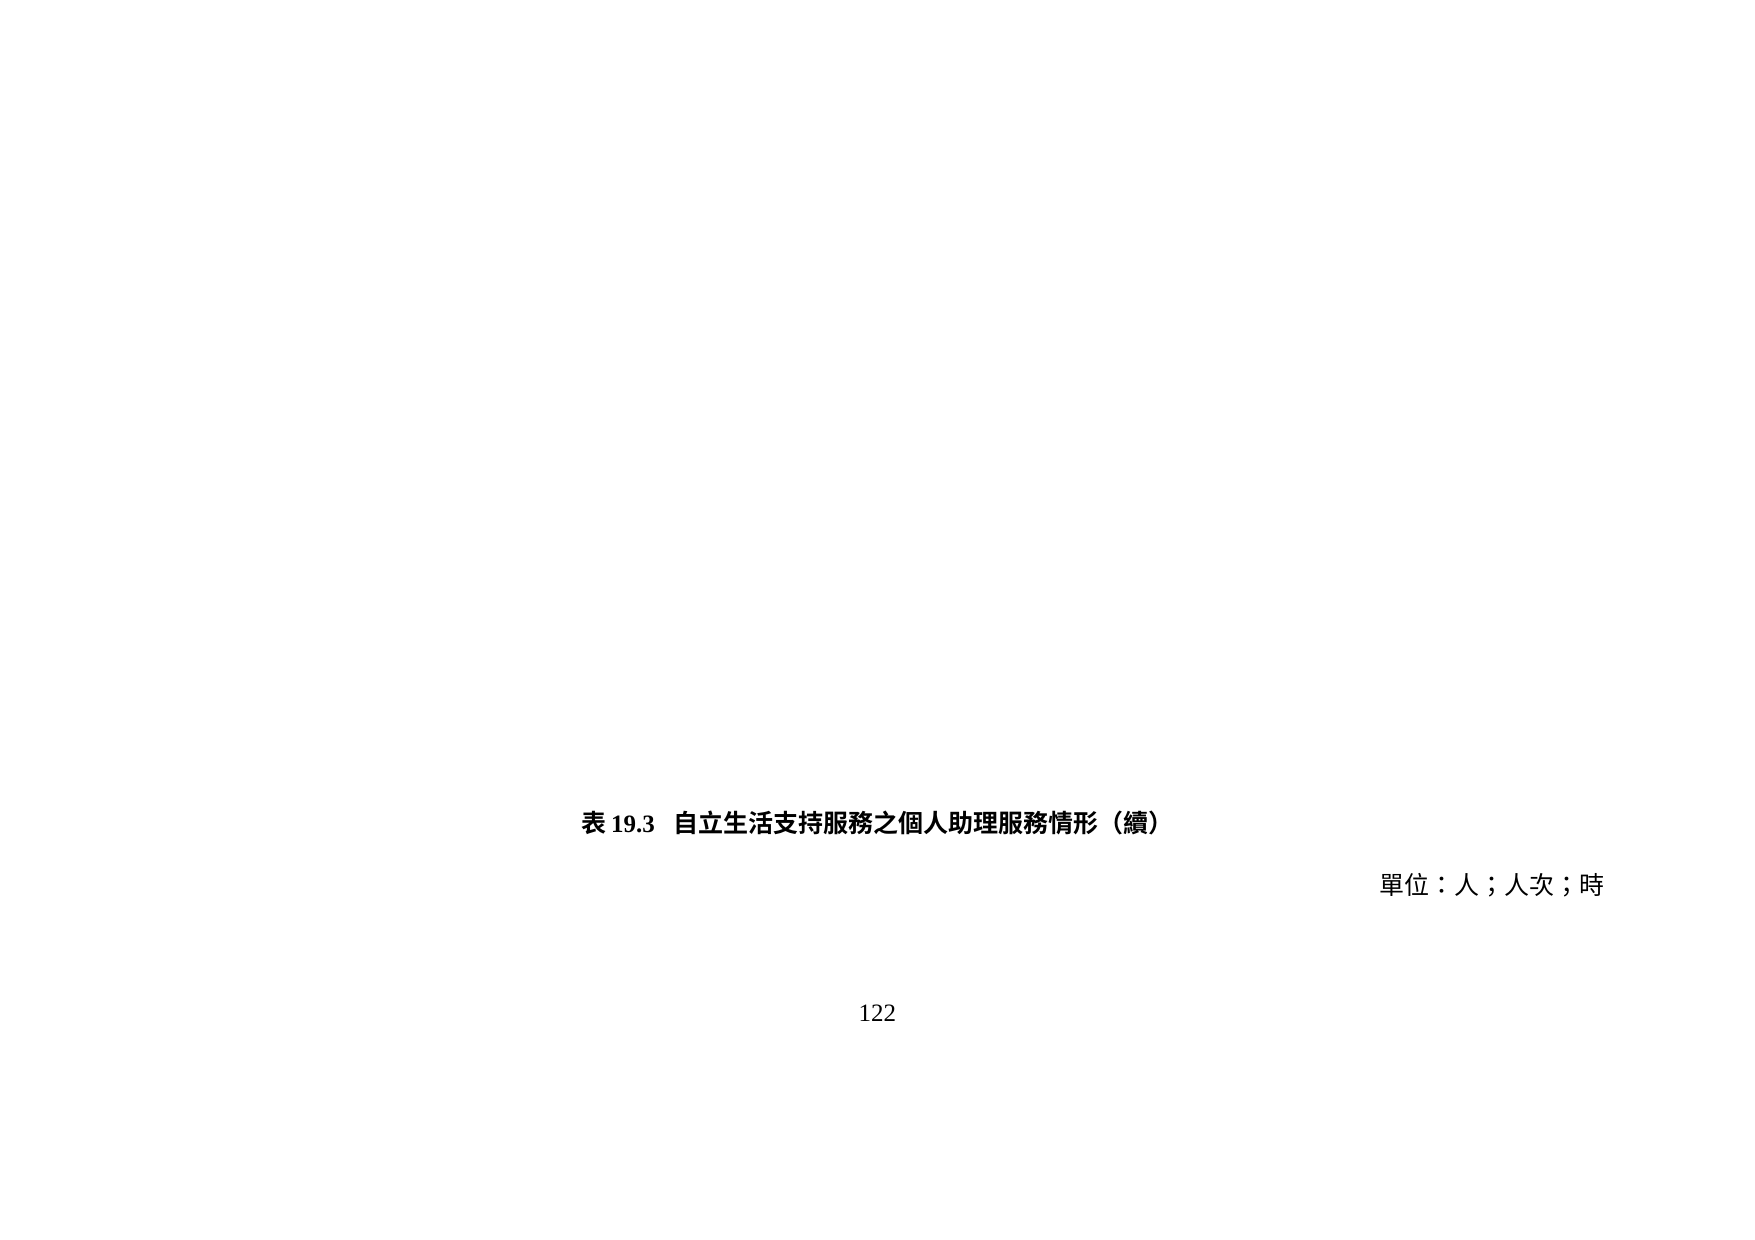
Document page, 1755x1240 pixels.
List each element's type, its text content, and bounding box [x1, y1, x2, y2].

text 單位：人；人次；時 [150, 842, 1604, 904]
text 表19.3 自立生活支持服務之個人助理服務情形（續） [150, 779, 1604, 842]
